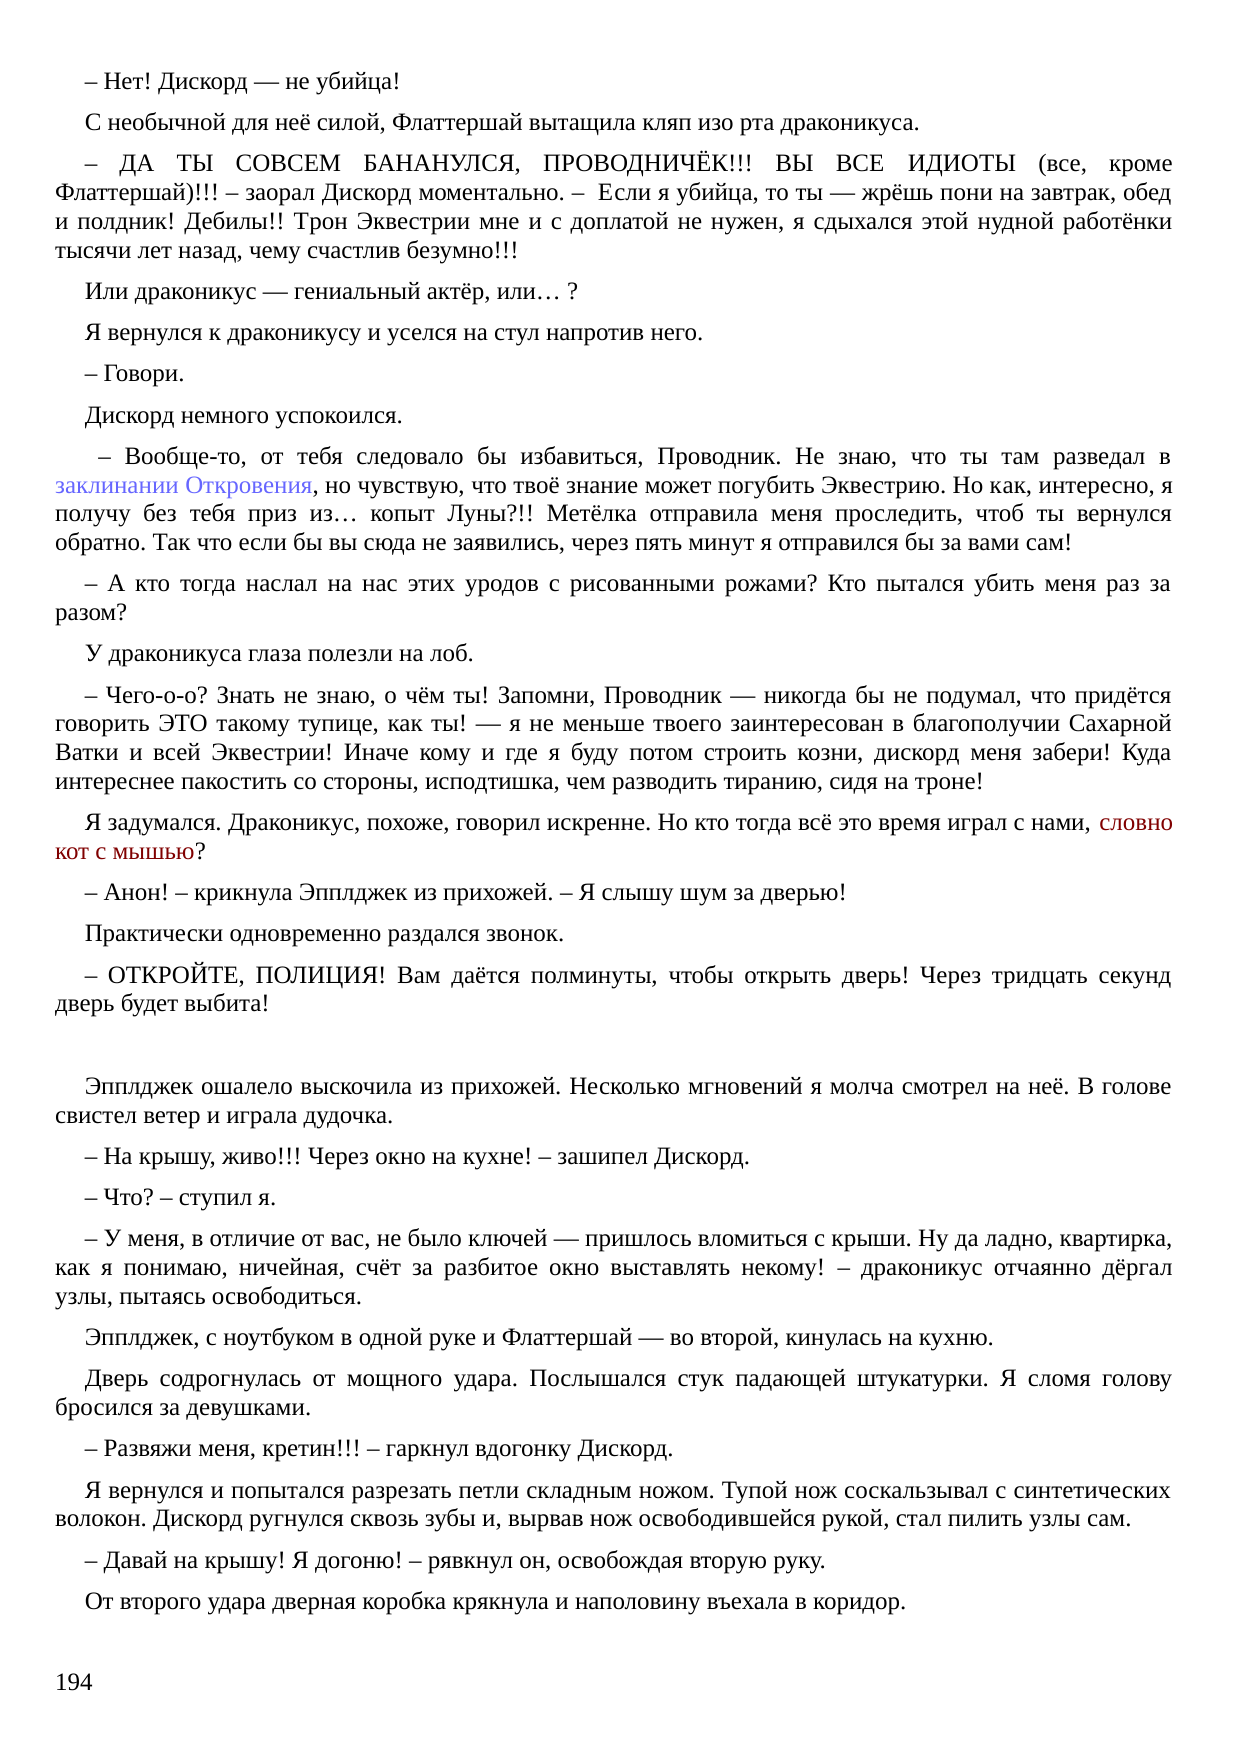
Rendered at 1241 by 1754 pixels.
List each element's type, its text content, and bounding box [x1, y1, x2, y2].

text От второго удара дверная коробка крякнула и наполовину въехала в коридор. [55, 1586, 1173, 1615]
text – На крышу, живо!!! Через окно на кухне! – зашипел Дискорд. [55, 1141, 1173, 1170]
text – А кто тогда наслал на нас этих уродов с рисованными рожами? Кто пытался убить меня раз за разом? [55, 568, 1173, 626]
text – Анон! – крикнула Эпплджек из прихожей. – Я слышу шум за дверью! [55, 877, 1173, 906]
text – Нет! Дискорд — не убийца! [55, 66, 1173, 95]
text Я вернулся и попытался разрезать петли складным ножом. Тупой нож соскальзывал с синтетических волокон. Дискорд ругнулся сквозь зубы и, вырвав нож освободившейся рукой, стал пилить узлы сам. [55, 1475, 1173, 1532]
text – ДА ТЫ СОВСЕМ БАНАНУЛСЯ, ПРОВОДНИЧЁК!!! ВЫ ВСЕ ИДИОТЫ (все, кроме Флаттершай)!!! – заорал Дискорд моментально. – Если я убийца, то ты — жрёшь пони на завтрак, обед и полдник! Дебилы!! Трон Эквестрии мне и с доплатой не нужен, я сдыхался этой нудной работёнки тысячи лет назад, чему счастлив безумно!!! [55, 148, 1173, 263]
text Практически одновременно раздался звонок. [55, 918, 1173, 947]
text Я задумался. Драконикус, похоже, говорил искренне. Но кто тогда всё это время играл с нами, словно кот с мышью? [55, 807, 1173, 865]
text – ОТКРОЙТЕ, ПОЛИЦИЯ! Вам даётся полминуты, чтобы открыть дверь! Через тридцать секунд дверь будет выбита! [55, 960, 1173, 1017]
text – Говори. [55, 358, 1173, 387]
text У драконикуса глаза полезли на лоб. [55, 638, 1173, 667]
text Или драконикус — гениальный актёр, или… ? [55, 276, 1173, 305]
text Эпплджек, с ноутбуком в одной руке и Флаттершай — во второй, кинулась на кухню. [55, 1322, 1173, 1351]
text Я вернулся к драконикусу и уселся на стул напротив него. [55, 317, 1173, 346]
text – Вообще-то, от тебя следовало бы избавиться, Проводник. Не знаю, что ты там разведал в заклинании Откровения, но чувствую, что твоё знание может погубить Эквестрию. Но как, интересно, я получу без тебя приз из… копыт Луны?!! Метёлка отправила меня проследить, чтоб ты вернулся обратно. Так что если бы вы сюда не заявились, через пять минут я отправился бы за вами сам! [55, 441, 1173, 556]
text Эпплджек ошалело выскочила из прихожей. Несколько мгновений я молча смотрел на неё. В голове свистел ветер и играла дудочка. [55, 1071, 1173, 1128]
text – Что? – ступил я. [55, 1182, 1173, 1211]
text – У меня, в отличие от вас, не было ключей — пришлось вломиться с крыши. Ну да ладно, квартирка, как я понимаю, ничейная, счёт за разбитое окно выставлять некому! – драконикус отчаянно дёргал узлы, пытаясь освободиться. [55, 1223, 1173, 1310]
text – Развяжи меня, кретин!!! – гаркнул вдогонку Дискорд. [55, 1433, 1173, 1462]
text С необычной для неё силой, Флаттершай вытащила кляп изо рта драконикуса. [55, 107, 1173, 136]
text – Чего-о-о? Знать не знаю, о чём ты! Запомни, Проводник — никогда бы не подумал, что придётся говорить ЭТО такому тупице, как ты! — я не меньше твоего заинтересован в благополучии Сахарной Ватки и всей Эквестрии! Иначе кому и где я буду потом строить козни, дискорд меня забери! Куда интереснее пакостить со стороны, исподтишка, чем разводить тиранию, сидя на троне! [55, 680, 1173, 795]
text – Давай на крышу! Я догоню! – рявкнул он, освобождая вторую руку. [55, 1545, 1173, 1573]
text Дискорд немного успокоился. [55, 400, 1173, 428]
text Дверь содрогнулась от мощного удара. Послышался стук падающей штукатурки. Я сломя голову бросился за девушками. [55, 1363, 1173, 1421]
